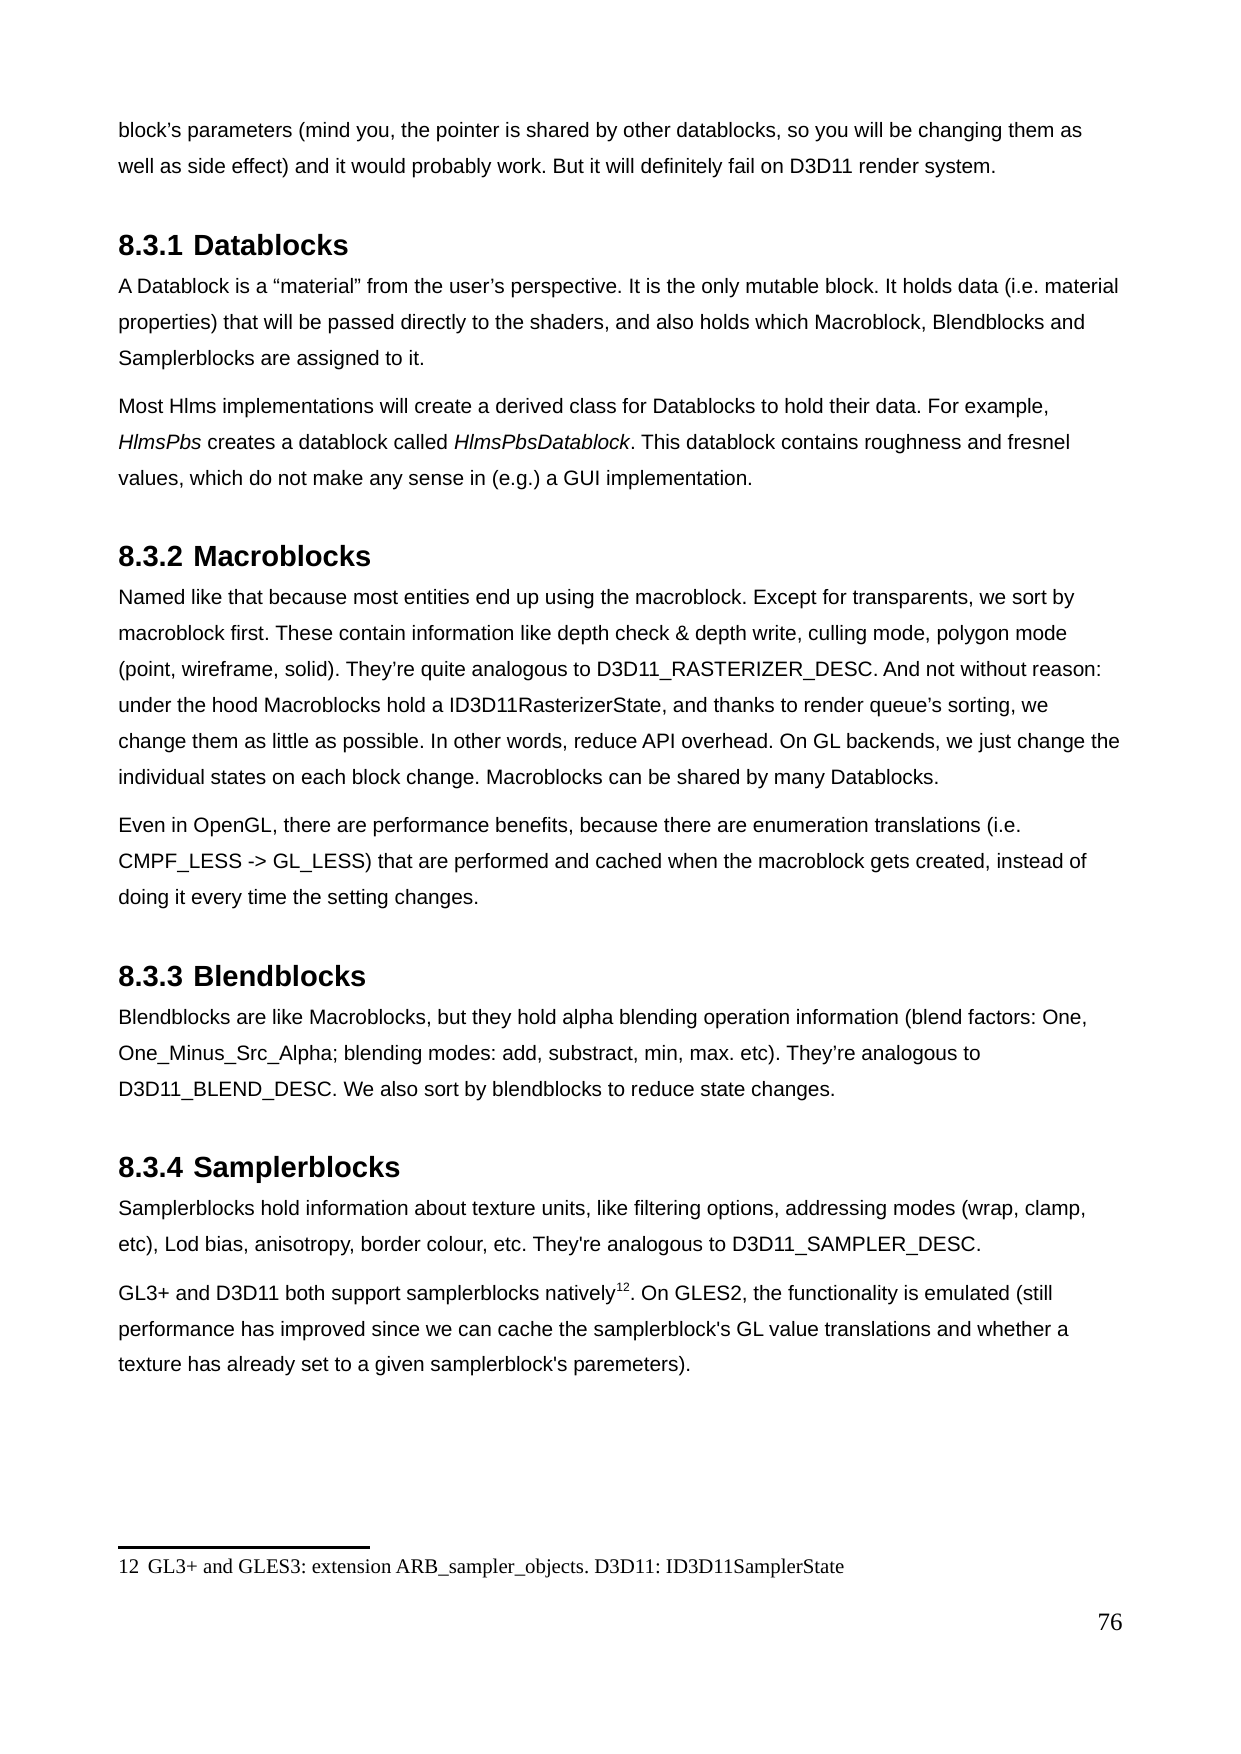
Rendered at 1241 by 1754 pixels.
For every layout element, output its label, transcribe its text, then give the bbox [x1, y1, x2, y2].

text Most Hlms implementations will create a derived class for Datablocks to hold their data. For example, HlmsPbs creates a datablock called HlmsPbsDatablock. This datablock contains roughness and fresnel values, which do not make any sense in (e.g.) a GUI implementation. [118, 394, 1122, 490]
subtitle Samplerblocks [118, 1150, 1122, 1183]
text GL3+ and GLES3: extension ARB_sampler_objects. D3D11: ID3D11SamplerState [118, 1553, 1122, 1578]
subtitle Macroblocks [118, 539, 1122, 573]
text Blendblocks are like Macroblocks, but they hold alpha blending operation information (blend factors: One, One_Minus_Src_Alpha; blending modes: add, substract, min, max. etc). They’re analogous to D3D11_BLEND_DESC. We also sort by blendblocks to reduce state changes. [118, 1005, 1122, 1101]
subtitle Datablocks [118, 227, 1122, 261]
text block’s parameters (mind you, the pointer is shared by other datablocks, so you will be changing them as well as side effect) and it would probably work. But it will definitely fail on D3D11 render system. [118, 118, 1122, 178]
text Even in OpenGL, there are performance benefits, because there are enumeration translations (i.e. CMPF_LESS -> GL_LESS) that are performed and cached when the macroblock gets created, instead of doing it every time the setting changes. [118, 813, 1122, 909]
text Samplerblocks hold information about texture units, like filtering options, addressing modes (wrap, clamp, etc), Lod bias, anisotropy, border colour, etc. They're analogous to D3D11_SAMPLER_DESC. [118, 1196, 1122, 1256]
text A Datablock is a “material” from the user’s perspective. It is the only mutable block. It holds data (i.e. material properties) that will be passed directly to the shaders, and also holds which Macroblock, Blendblocks and Samplerblocks are assigned to it. [118, 273, 1122, 369]
text GL3+ and D3D11 both support samplerblocks natively. On GLES2, the functionality is emulated (still performance has improved since we can cache the samplerblock's GL value translations and whether a texture has already set to a given samplerblock's paremeters). [118, 1280, 1122, 1376]
subtitle Blendblocks [118, 959, 1122, 992]
text Named like that because most entities end up using the macroblock. Except for transparents, we sort by macroblock first. These contain information like depth check & depth write, culling mode, polygon mode (point, wireframe, solid). They’re quite analogous to D3D11_RASTERIZER_DESC. And not without reason: under the hood Macroblocks hold a ID3D11RasterizerState, and thanks to render queue’s sorting, we change them as little as possible. In other words, reduce API overhead. On GL backends, we just change the individual states on each block change. Macroblocks can be shared by many Datablocks. [118, 585, 1122, 789]
